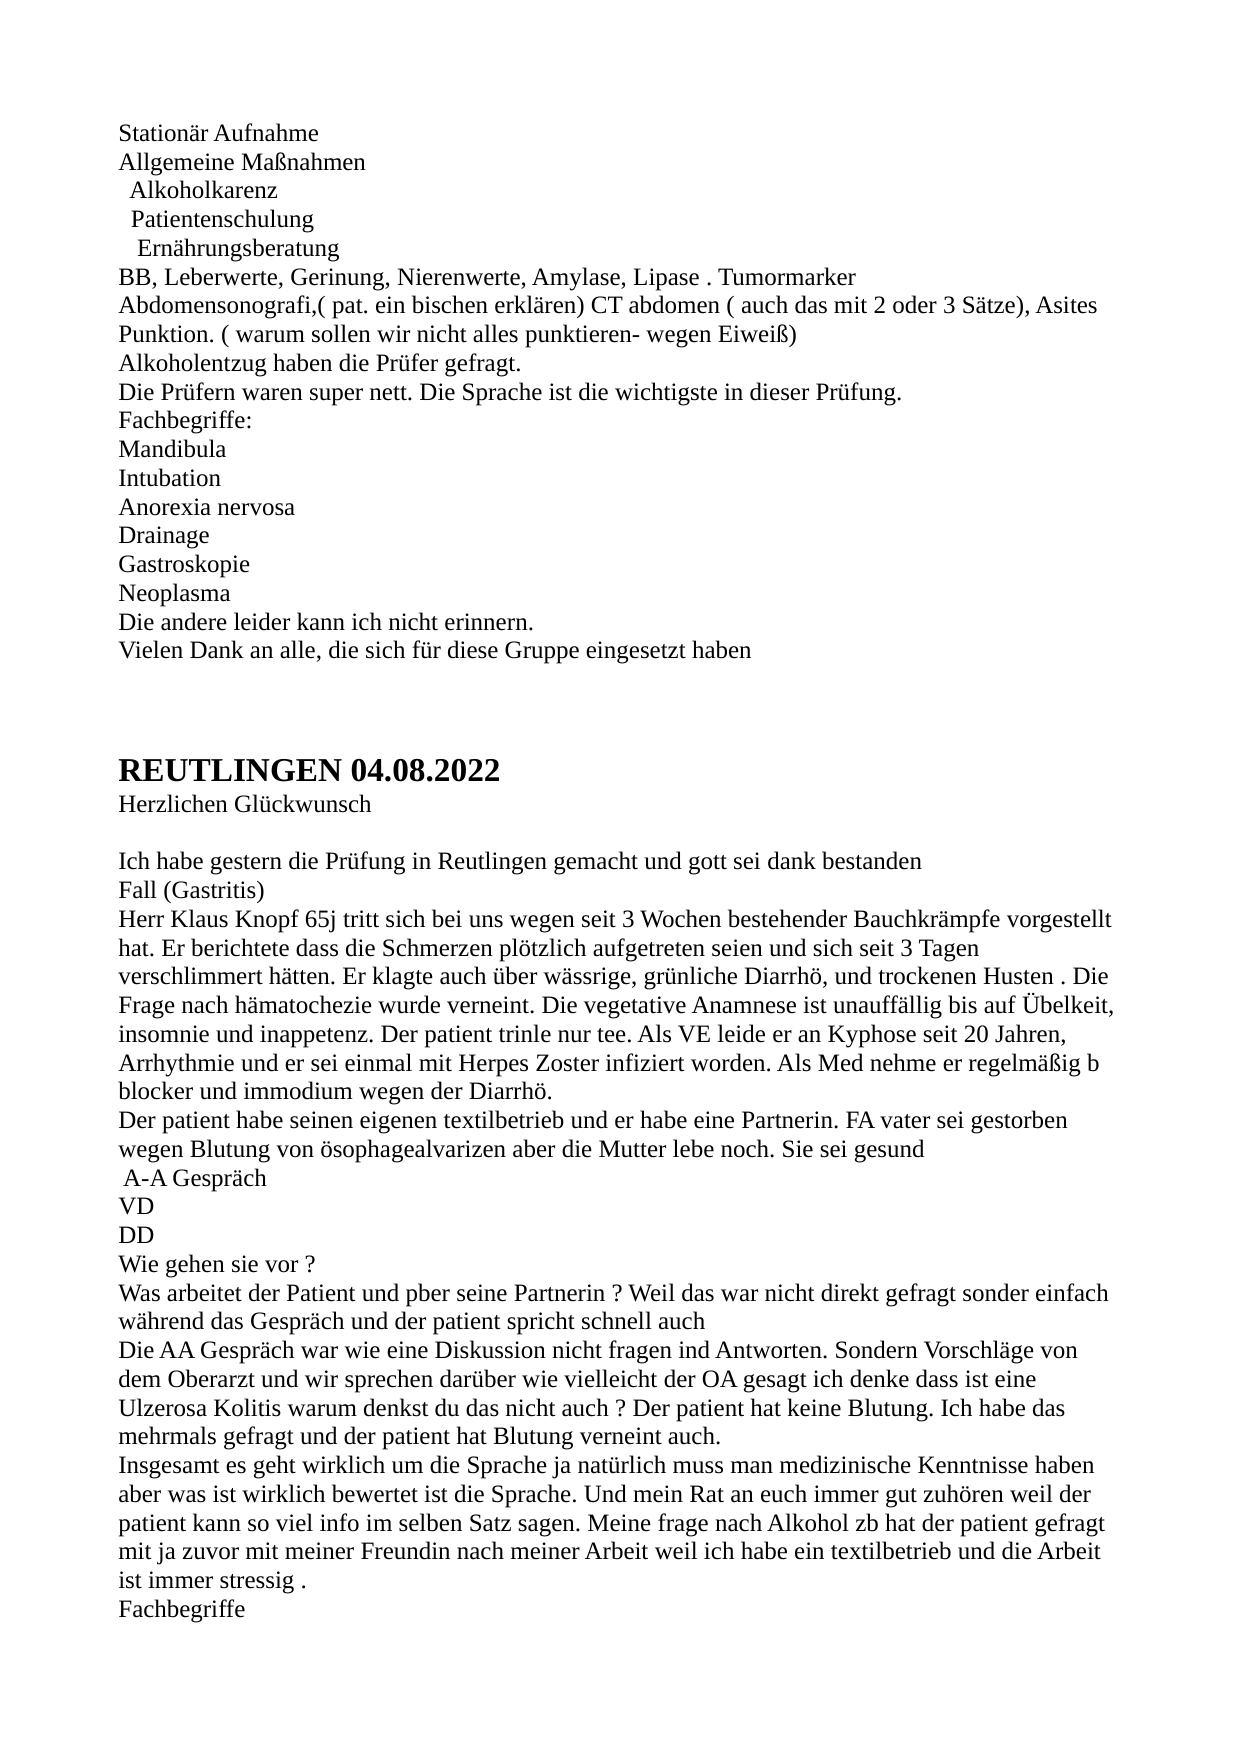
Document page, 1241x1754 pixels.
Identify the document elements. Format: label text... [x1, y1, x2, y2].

text Insgesamt es geht wirklich um die Sprache ja natürlich muss man medizinische Kenntnisse haben aber was ist wirklich bewertet ist die Sprache. Und mein Rat an euch immer gut zuhören weil der patient kann so viel info im selben Satz sagen. Meine frage nach Alkohol zb hat der patient gefragt mit ja zuvor mit meiner Freundin nach meiner Arbeit weil ich habe ein textilbetrieb und die Arbeit ist immer stressig . [118, 1450, 1122, 1594]
text Was arbeitet der Patient und pber seine Partnerin ? Weil das war nicht direkt gefragt sonder einfach während das Gespräch und der patient spricht schnell auch [118, 1278, 1122, 1335]
text Patientenschulung [118, 204, 1122, 233]
text Stationär Aufnahme [118, 118, 1122, 147]
text Herr Klaus Knopf 65j tritt sich bei uns wegen seit 3 Wochen bestehender Bauchkrämpfe vorgestellt hat. Er berichtete dass die Schmerzen plötzlich aufgetreten seien und sich seit 3 Tagen verschlimmert hätten. Er klagte auch über wässrige, grünliche Diarrhö, und trockenen Husten . Die Frage nach hämatochezie wurde verneint. Die vegetative Anamnese ist unauffällig bis auf Übelkeit, insomnie und inappetenz. Der patient trinle nur tee. Als VE leide er an Kyphose seit 20 Jahren, Arrhythmie und er sei einmal mit Herpes Zoster infiziert worden. Als Med nehme er regelmäßig b blocker und immodium wegen der Diarrhö. [118, 904, 1122, 1105]
text Fall (Gastritis) [118, 875, 1122, 904]
text Alkoholentzug haben die Prüfer gefragt. [118, 348, 1122, 377]
text BB, Leberwerte, Gerinung, Nierenwerte, Amylase, Lipase . Tumormarker [118, 262, 1122, 291]
text Abdomensonografi,( pat. ein bischen erklären) CT abdomen ( auch das mit 2 oder 3 Sätze), Asites Punktion. ( warum sollen wir nicht alles punktieren- wegen Eiweiß) [118, 291, 1122, 348]
text Ernährungsberatung [118, 233, 1122, 262]
text Ich habe gestern die Prüfung in Reutlingen gemacht und gott sei dank bestanden [118, 846, 1122, 875]
text Mandibula [118, 434, 1122, 463]
text Die AA Gespräch war wie eine Diskussion nicht fragen ind Antworten. Sondern Vorschläge von dem Oberarzt und wir sprechen darüber wie vielleicht der OA gesagt ich denke dass ist eine Ulzerosa Kolitis warum denkst du das nicht auch ? Der patient hat keine Blutung. Ich habe das mehrmals gefragt und der patient hat Blutung verneint auch. [118, 1335, 1122, 1450]
text Vielen Dank an alle, die sich für diese Gruppe eingesetzt haben [118, 636, 1122, 664]
text Herzlichen Glückwunsch 🎉 [118, 789, 1122, 818]
text Die andere leider kann ich nicht erinnern. [118, 607, 1122, 636]
text Drainage [118, 521, 1122, 549]
text Allgemeine Maßnahmen [118, 147, 1122, 176]
text REUTLINGEN 04.08.2022 [118, 751, 1122, 789]
text Wie gehen sie vor ? [118, 1249, 1122, 1278]
text Fachbegriffe [118, 1594, 1122, 1623]
text DD [118, 1220, 1122, 1249]
text Neoplasma [118, 578, 1122, 607]
text Die Prüfern waren super nett. Die Sprache ist die wichtigste in dieser Prüfung. [118, 377, 1122, 406]
text Gastroskopie [118, 549, 1122, 578]
text Anorexia nervosa [118, 492, 1122, 521]
text Der patient habe seinen eigenen textilbetrieb und er habe eine Partnerin. FA vater sei gestorben wegen Blutung von ösophagealvarizen aber die Mutter lebe noch. Sie sei gesund [118, 1105, 1122, 1163]
text Fachbegriffe: [118, 406, 1122, 434]
text Alkoholkarenz [118, 176, 1122, 204]
text Intubation [118, 463, 1122, 492]
text VD [118, 1191, 1122, 1220]
text A-A Gespräch [118, 1163, 1122, 1191]
